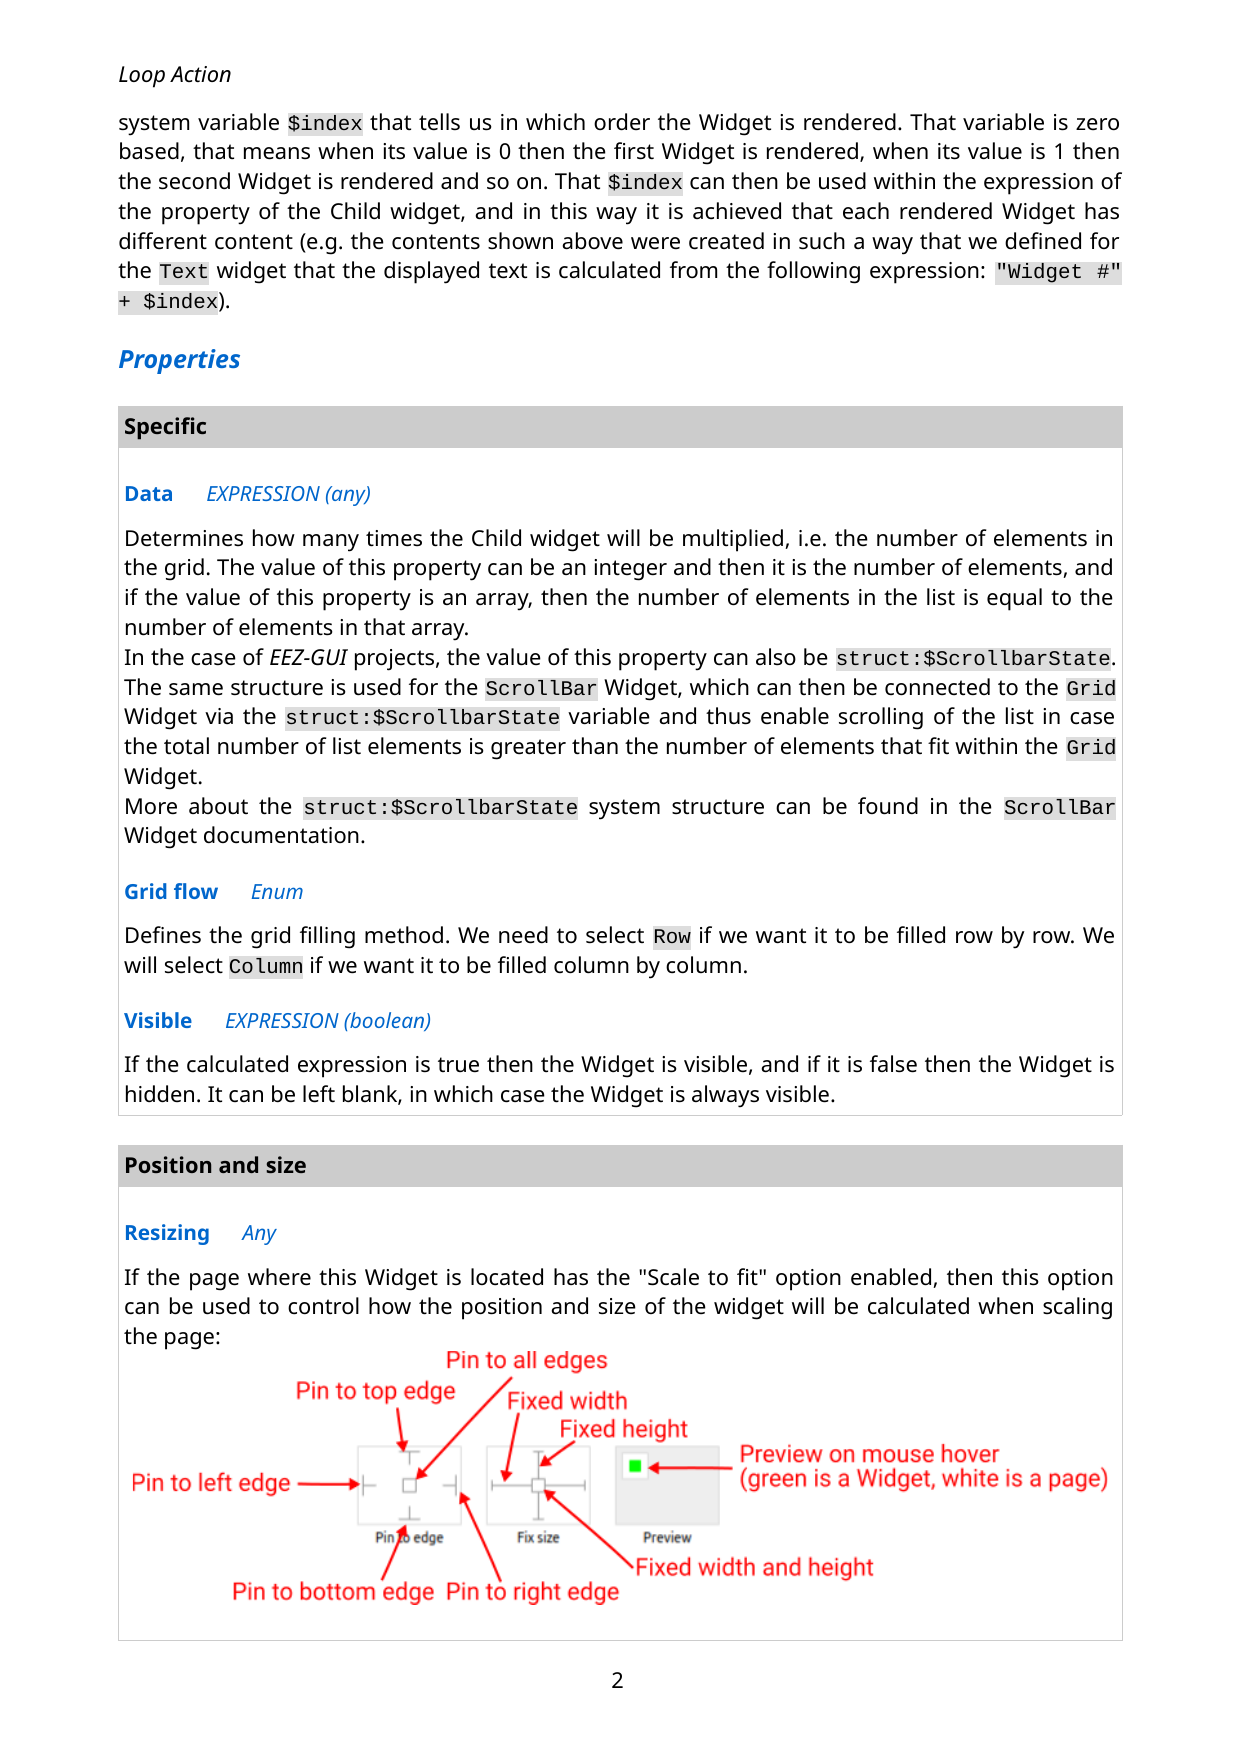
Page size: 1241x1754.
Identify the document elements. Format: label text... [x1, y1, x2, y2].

table_header Specific [119, 407, 1122, 447]
subtitle Properties [118, 342, 1122, 376]
picture [132, 1351, 1108, 1605]
table_header Position and size [119, 1146, 1122, 1186]
text system variable $index that tells us in which order the Widget is rendered. That variable is zero based, that means when its value is 0 then the first Widget is rendered, when its value is 1 then the second Widget is rendered and so on. That $index can then be used within the expression of the property of the Child widget, and in this way it is achieved that each rendered Widget has different content (e.g. the contents shown above were created in such a way that we defined for the Text widget that the displayed text is calculated from the following expression: "Widget #" + $index). [118, 107, 1122, 315]
table_cell Resizing Any If the page where this Widget is located has the "Scale to fit" option enabled, then this option can be used to control how the position and size of the widget will be calculated when scaling the page: [119, 1187, 1122, 1640]
table_cell Data EXPRESSION (any) Determines how many times the Child widget will be multiplied, i.e. the number of elements in the grid. The value of this property can be an integer and then it is the number of elements, and if the value of this property is an array, then the number of elements in the list is equal to the number of elements in that array. In the case of EEZ-GUI projects, the value of this property can also be struct:$ScrollbarState. The same structure is used for the ScrollBar Widget, which can then be connected to the Grid Widget via the struct:$ScrollbarState variable and thus enable scrolling of the list in case the total number of list elements is greater than the number of elements that fit within the Grid Widget. More about the struct:$ScrollbarState system structure can be found in the ScrollBar Widget documentation. Grid flow Enum Defines the grid filling method. We need to select Row if we want it to be filled row by row. We will select Column if we want it to be filled column by column. Visible EXPRESSION (boolean) If the calculated expression is true then the Widget is visible, and if it is false then the Widget is hidden. It can be left blank, in which case the Widget is always visible. [119, 448, 1122, 1115]
